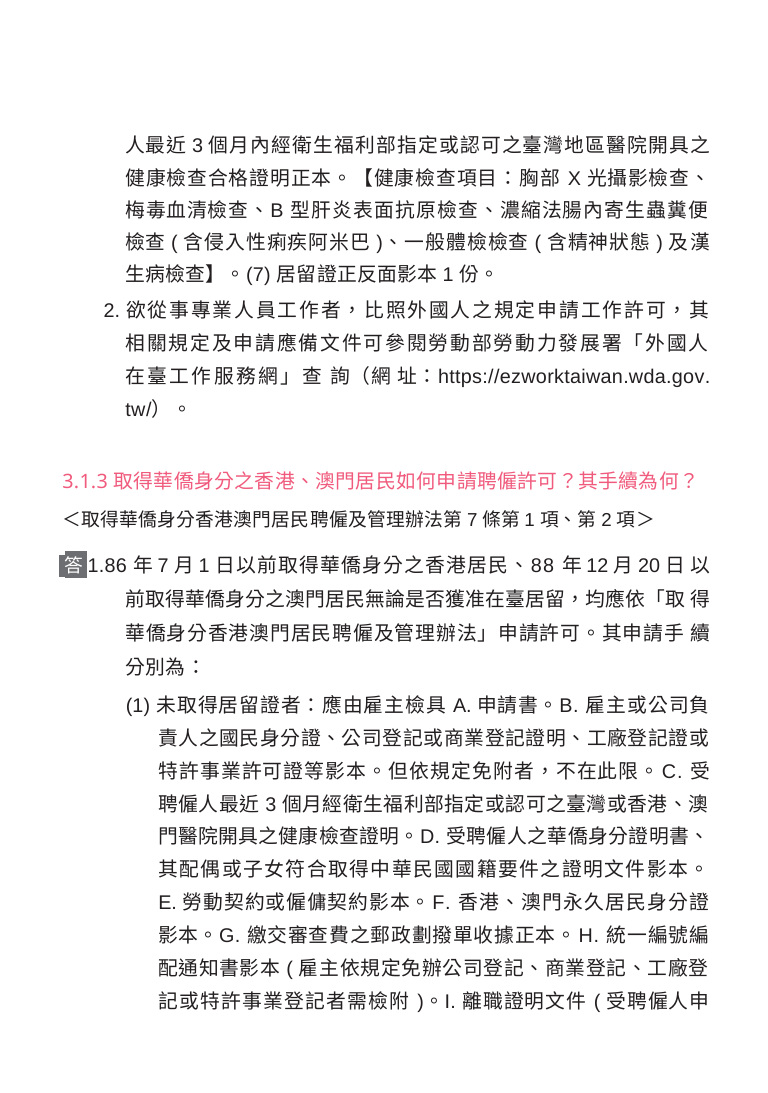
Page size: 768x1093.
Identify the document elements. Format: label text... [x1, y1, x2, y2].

text 3.1.3 取得華僑身分之香港、澳門居民如何申請聘僱許可？其手續為何？ [62, 465, 723, 494]
text ＜取得華僑身分香港澳門居民聘僱及管理辦法第 7 條第 1 項、第 2 項＞ [62, 504, 723, 531]
text 答 1.86 年 7 月 1 日以前取得華僑身分之香港居民、88 年 12 月 20 日 以前取得華僑身分之澳門居民無論是否獲准在臺居留，均應依「取 得華僑身分香港澳門居民聘僱及管理辦法」申請許可。其申請手 續分別為： [59, 550, 710, 680]
text (1) 未取得居留證者：應由雇主檢具 A. 申請書。B. 雇主或公司負 責人之國民身分證、公司登記或商業登記證明、工廠登記證或 特許事業許可證等影本。但依規定免附者，不在此限。C. 受 聘僱人最近 3 個月經衛生福利部指定或認可之臺灣或香港、澳 門醫院開具之健康檢查證明。D. 受聘僱人之華僑身分證明書、 其配偶或子女符合取得中華民國國籍要件之證明文件影本。 E. 勞動契約或僱傭契約影本。F. 香港、澳門永久居民身分證 影本。G. 繳交審查費之郵政劃撥單收據正本。H. 統一編號編 配通知書影本 ( 雇主依規定免辦公司登記、商業登記、工廠登 記或特許事業登記者需檢附 )。I. 離職證明文件 ( 受聘僱人申 [126, 689, 710, 1014]
text 2. 欲從事專業人員工作者，比照外國人之規定申請工作許可，其 相關規定及申請應備文件可參閱勞動部勞動力發展署「外國人 在臺工作服務網」查 詢（網 址：https://ezworktaiwan.wda.gov. tw/）。 [103, 295, 711, 422]
text 人最近 3 個月內經衛生福利部指定或認可之臺灣地區醫院開具之 健康檢查合格證明正本。【健康檢查項目：胸部 X 光攝影檢查、 梅毒血清檢查、B 型肝炎表面抗原檢查、濃縮法腸內寄生蟲糞便 檢查 ( 含侵入性痢疾阿米巴 )、一般體檢檢查 ( 含精神狀態 ) 及漢 生病檢查】。(7) 居留證正反面影本 1 份。 [125, 130, 710, 288]
